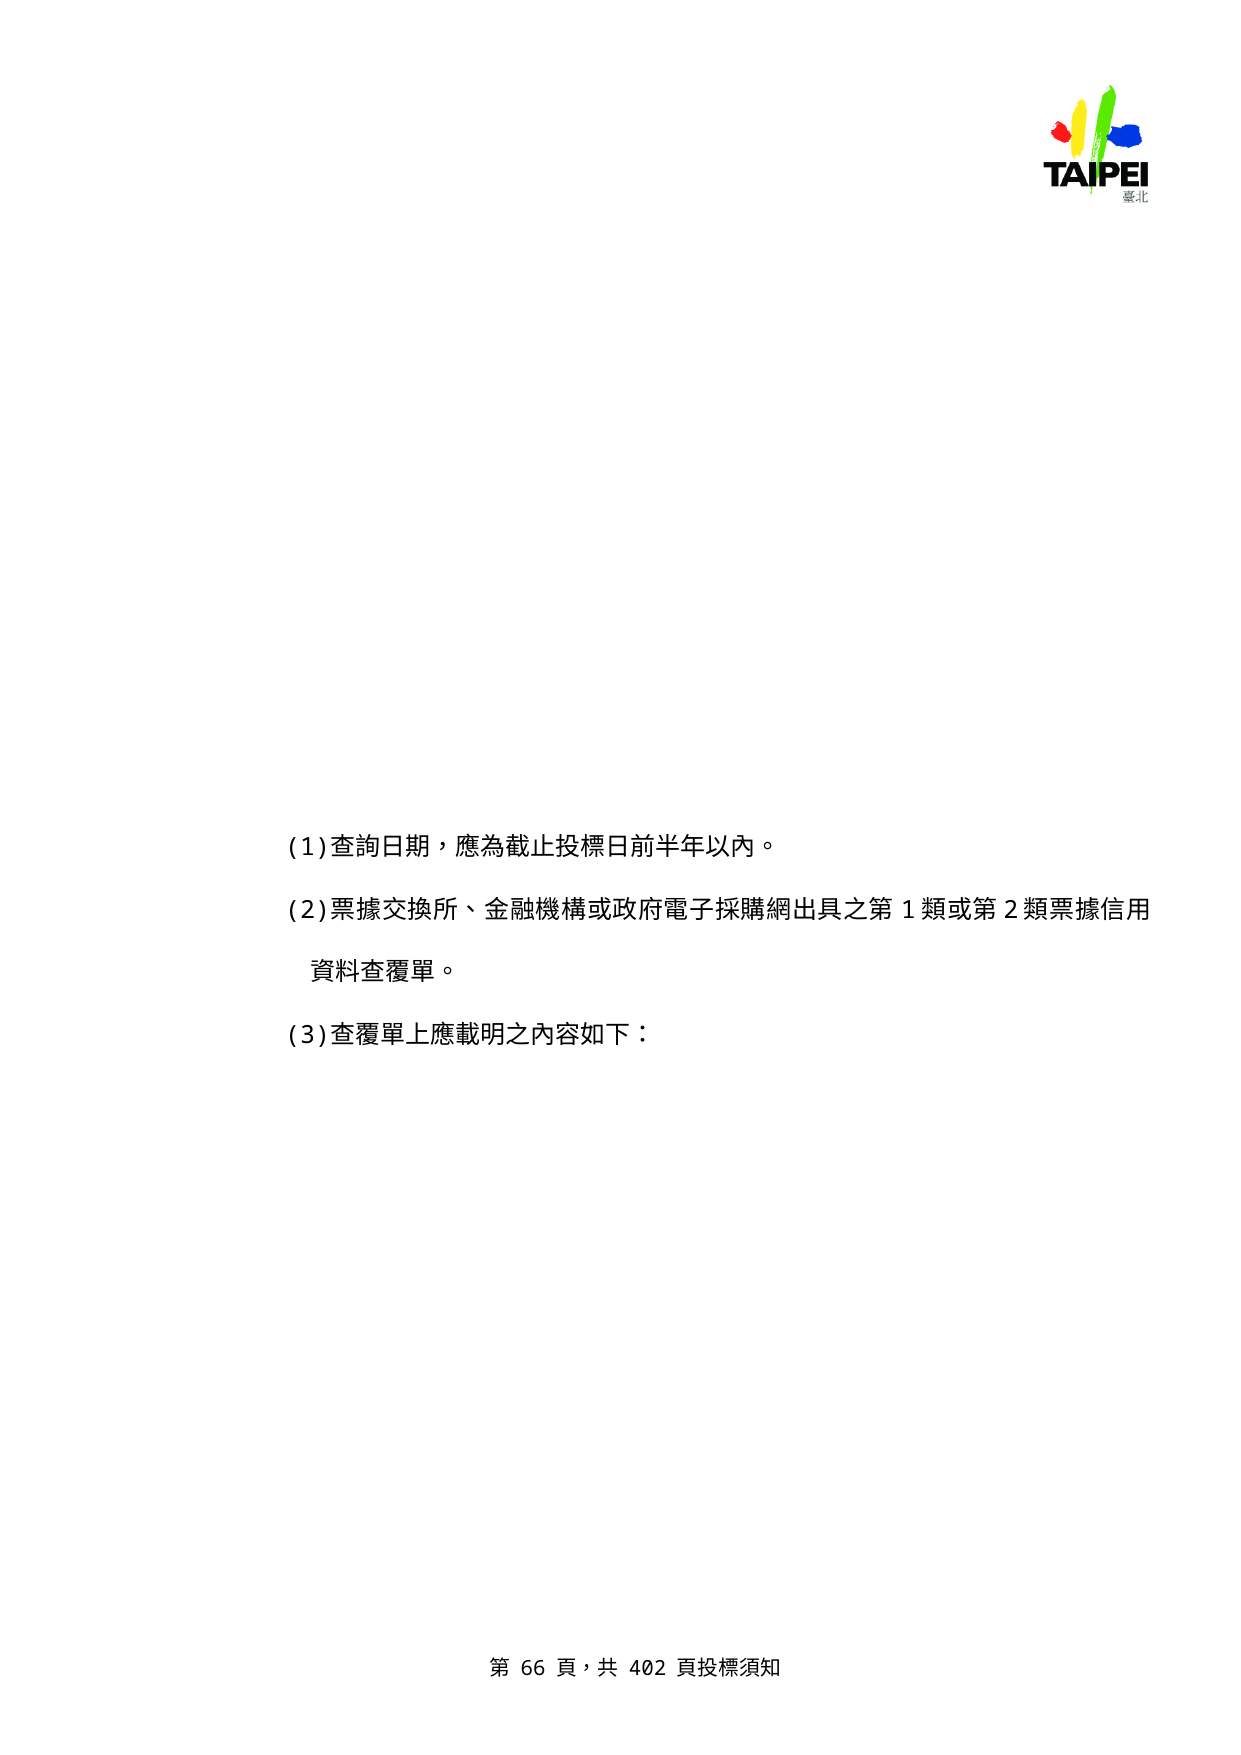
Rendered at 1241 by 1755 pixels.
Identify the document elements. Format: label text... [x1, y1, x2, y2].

text (1)查詢日期，應為截止投標日前半年以內。 [285, 803, 1152, 866]
text (3)查覆單上應載明之內容如下： [285, 991, 1152, 1053]
text (2)票據交換所、金融機構或政府電子採購網出具之第1類或第2類票據信用資料查覆單。 [285, 866, 1152, 991]
